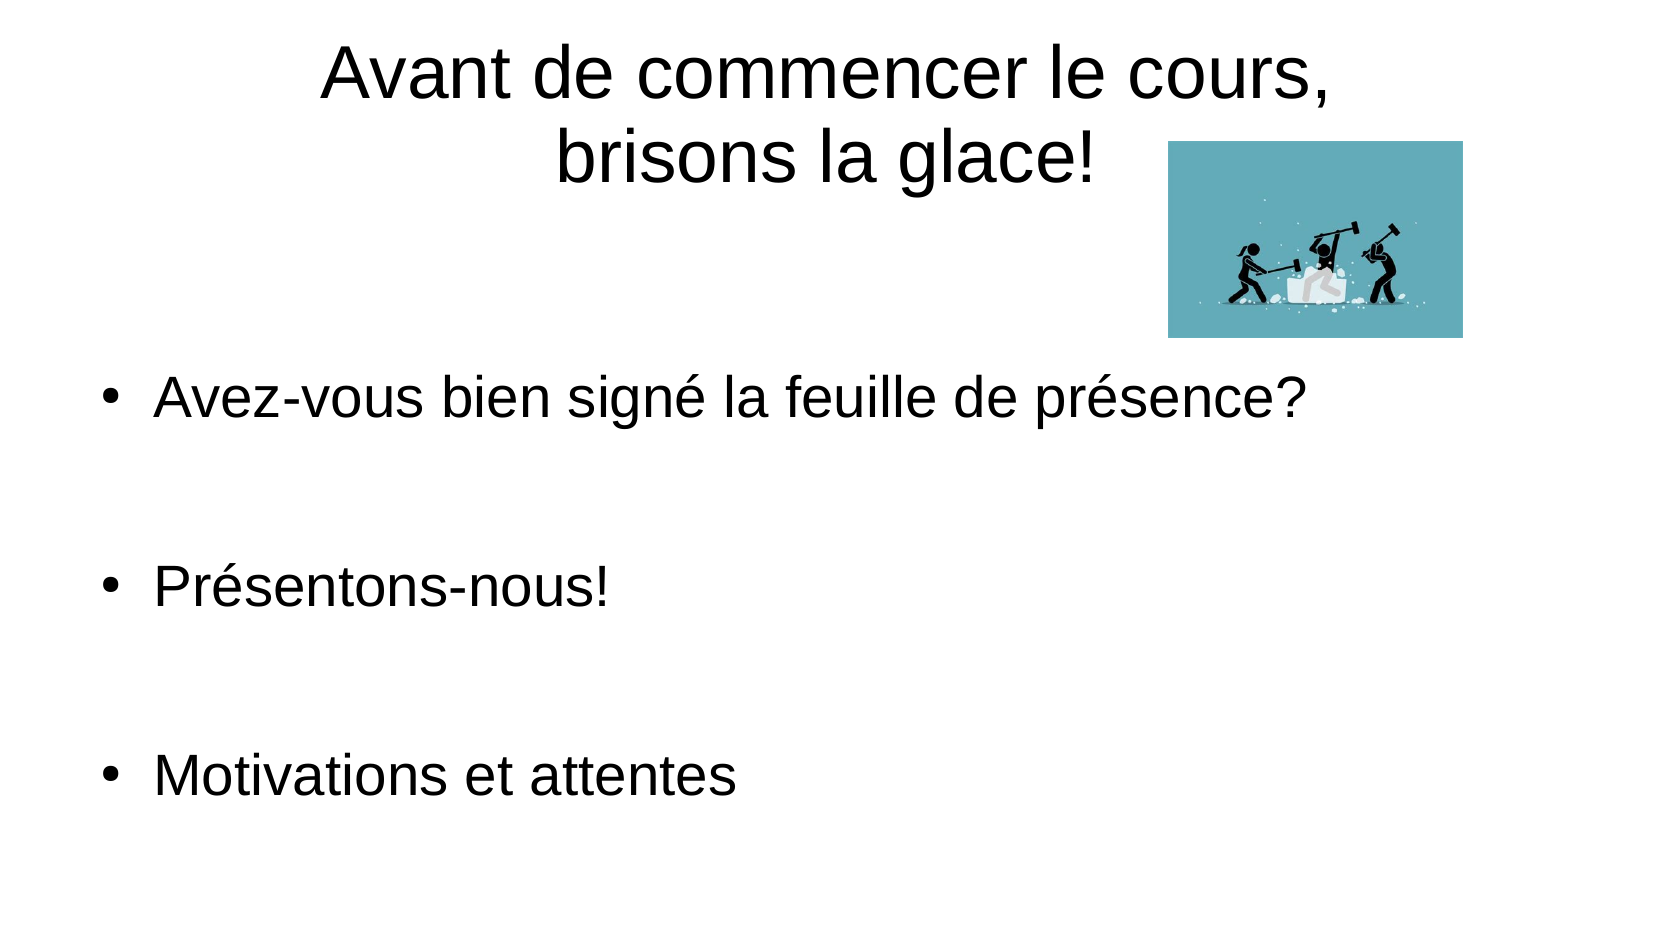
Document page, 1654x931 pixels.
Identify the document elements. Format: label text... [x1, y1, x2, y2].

list Avez-vous bien signé la feuille de présence? Présentons-nous! Motivations et attentes [82, 364, 1571, 904]
picture [1168, 141, 1463, 338]
title Avant de commencer le cours, brisons la glace! [82, 12, 1571, 218]
